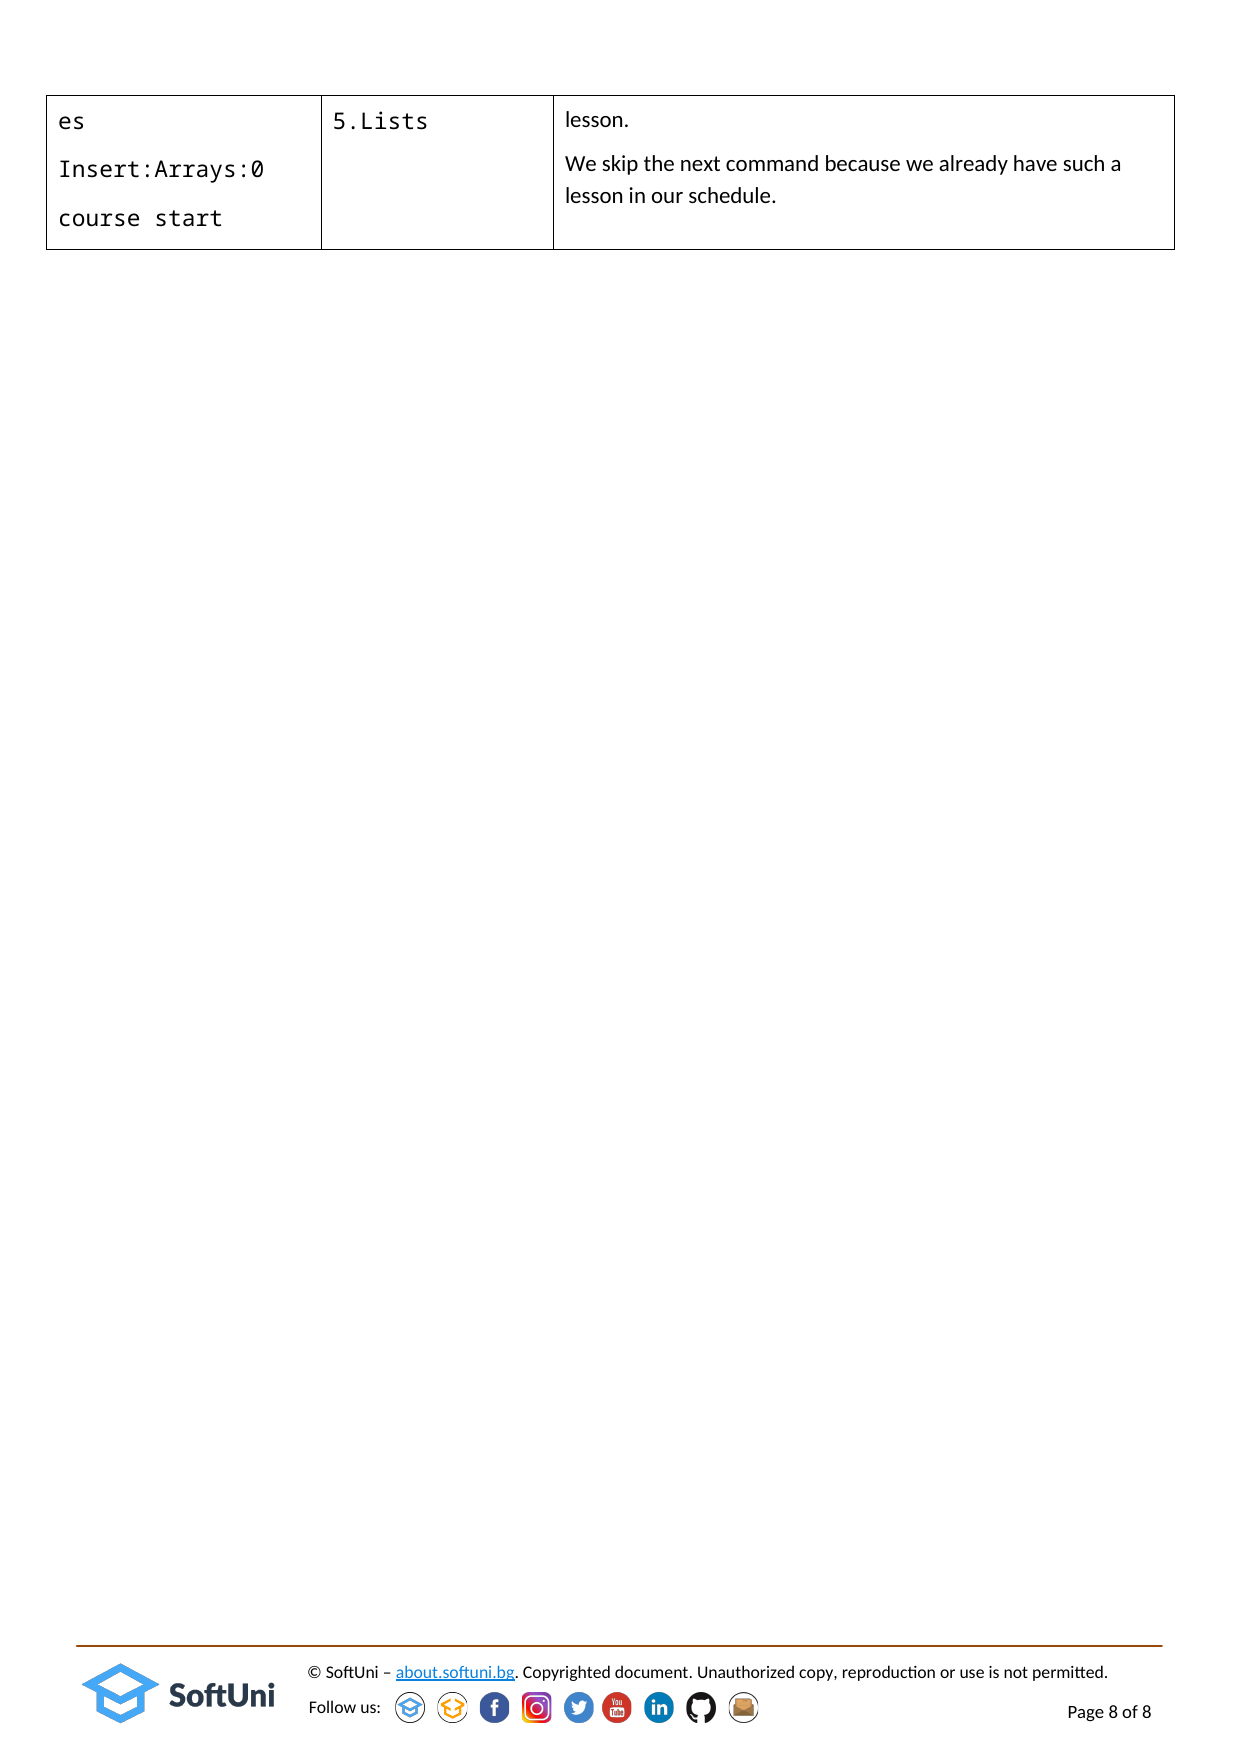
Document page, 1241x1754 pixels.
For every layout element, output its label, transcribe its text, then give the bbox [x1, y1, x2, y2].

picture [564, 1692, 594, 1723]
picture [665, 1692, 674, 1701]
picture [665, 1714, 674, 1723]
picture [437, 1692, 468, 1723]
table_cell lesson. We skip the next command because we already have such a lesson in our schedule. [554, 96, 1174, 249]
table_cell 5.Lists [322, 96, 553, 249]
picture [395, 1692, 425, 1723]
picture [658, 1705, 667, 1714]
picture [602, 1692, 632, 1723]
picture [644, 1692, 653, 1701]
picture [479, 1692, 510, 1723]
picture [522, 1692, 552, 1723]
picture [686, 1692, 716, 1723]
picture [75, 1658, 281, 1729]
picture [644, 1714, 653, 1723]
picture [728, 1692, 759, 1723]
table_cell es Insert:Arrays:0 course start [47, 96, 321, 249]
